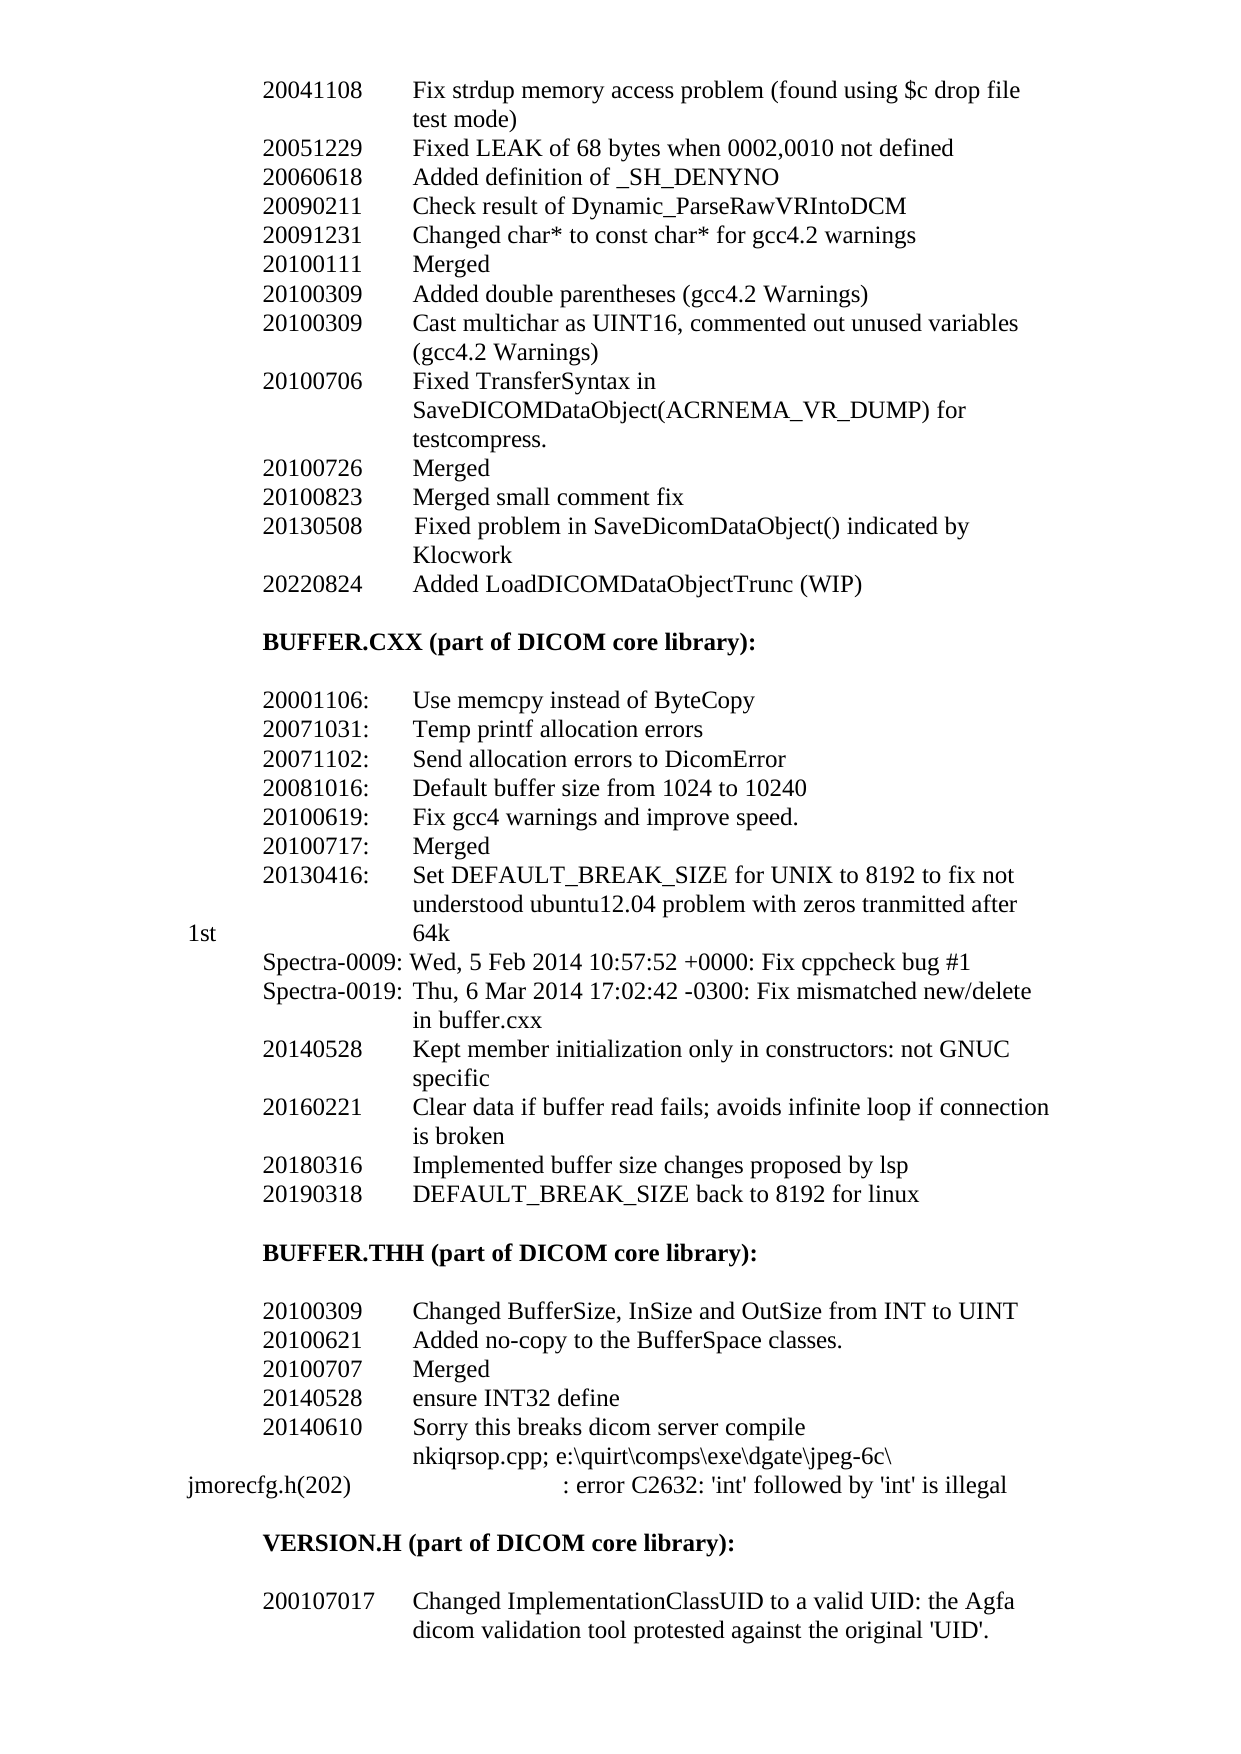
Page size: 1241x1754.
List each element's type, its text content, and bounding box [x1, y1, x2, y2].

text 20140528 ensure INT32 define [187, 1383, 1053, 1412]
text 20190318 DEFAULT_BREAK_SIZE back to 8192 for linux [187, 1179, 1053, 1208]
text 20160221 Clear data if buffer read fails; avoids infinite loop if connection is broken [187, 1092, 1053, 1150]
text nkiqrsop.cpp; e:\quirt\comps\exe\dgate\jpeg-6c\jmorecfg.h(202) : error C2632: 'int' followed by 'int' is illegal [187, 1441, 1053, 1499]
text 20091231 Changed char* to const char* for gcc4.2 warnings [262, 220, 1053, 249]
text 20090211 Check result of Dynamic_ParseRawVRIntoDCM [262, 191, 1053, 220]
text 20130508 Fixed problem in SaveDicomDataObject() indicated by Klocwork [262, 511, 1053, 569]
text 20140610 Sorry this breaks dicom server compile [187, 1412, 1053, 1441]
text 20100621 Added no-copy to the BufferSpace classes. [187, 1325, 1053, 1354]
text 20041108 Fix strdup memory access problem (found using $c drop file test mode) [262, 75, 1053, 133]
text 20071031: Temp printf allocation errors [187, 714, 1053, 743]
text 20100309 Changed BufferSize, InSize and OutSize from INT to UINT [187, 1296, 1053, 1325]
text 20100309 Cast multichar as UINT16, commented out unused variables (gcc4.2 Warnings) [262, 307, 1053, 366]
text 20060618 Added definition of _SH_DENYNO [262, 162, 1053, 191]
text 20071102: Send allocation errors to DicomError [187, 743, 1053, 772]
text 20100619: Fix gcc4 warnings and improve speed. [187, 802, 1053, 831]
text 20051229 Fixed LEAK of 68 bytes when 0002,0010 not defined [262, 133, 1053, 162]
text 20100726 Merged [262, 453, 1053, 482]
text 20001106: Use memcpy instead of ByteCopy [187, 685, 1053, 714]
text 20100717: Merged [187, 831, 1053, 860]
text BUFFER.CXX (part of DICOM core library): [187, 627, 1053, 656]
text Spectra-0019: Thu, 6 Mar 2014 17:02:42 -0300: Fix mismatched new/delete in buffer.cxx [187, 976, 1053, 1034]
text 20140528 Kept member initialization only in constructors: not GNUC specific [187, 1034, 1053, 1092]
text 20220824 Added LoadDICOMDataObjectTrunc (WIP) [262, 569, 1053, 598]
text Spectra-0009: Wed, 5 Feb 2014 10:57:52 +0000: Fix cppcheck bug #1 [187, 947, 1053, 976]
text 20130416: Set DEFAULT_BREAK_SIZE for UNIX to 8192 to fix not understood ubuntu12.04 problem with zeros tranmitted after 1st 64k [187, 860, 1053, 947]
text 20100111 Merged [262, 249, 1053, 278]
text 20100823 Merged small comment fix [262, 482, 1053, 511]
text 20100706 Fixed TransferSyntax in SaveDICOMDataObject(ACRNEMA_VR_DUMP) for testcompress. [262, 366, 1053, 453]
text 20100707 Merged [187, 1354, 1053, 1383]
text 200107017 Changed ImplementationClassUID to a valid UID: the Agfa dicom validation tool protested against the original 'UID'. [262, 1586, 1053, 1644]
text 20180316 Implemented buffer size changes proposed by lsp [187, 1150, 1053, 1179]
text BUFFER.THH (part of DICOM core library): [187, 1237, 1053, 1267]
text VERSION.H (part of DICOM core library): [187, 1528, 1053, 1557]
text 20100309 Added double parentheses (gcc4.2 Warnings) [262, 278, 1053, 307]
text 20081016: Default buffer size from 1024 to 10240 [187, 772, 1053, 802]
